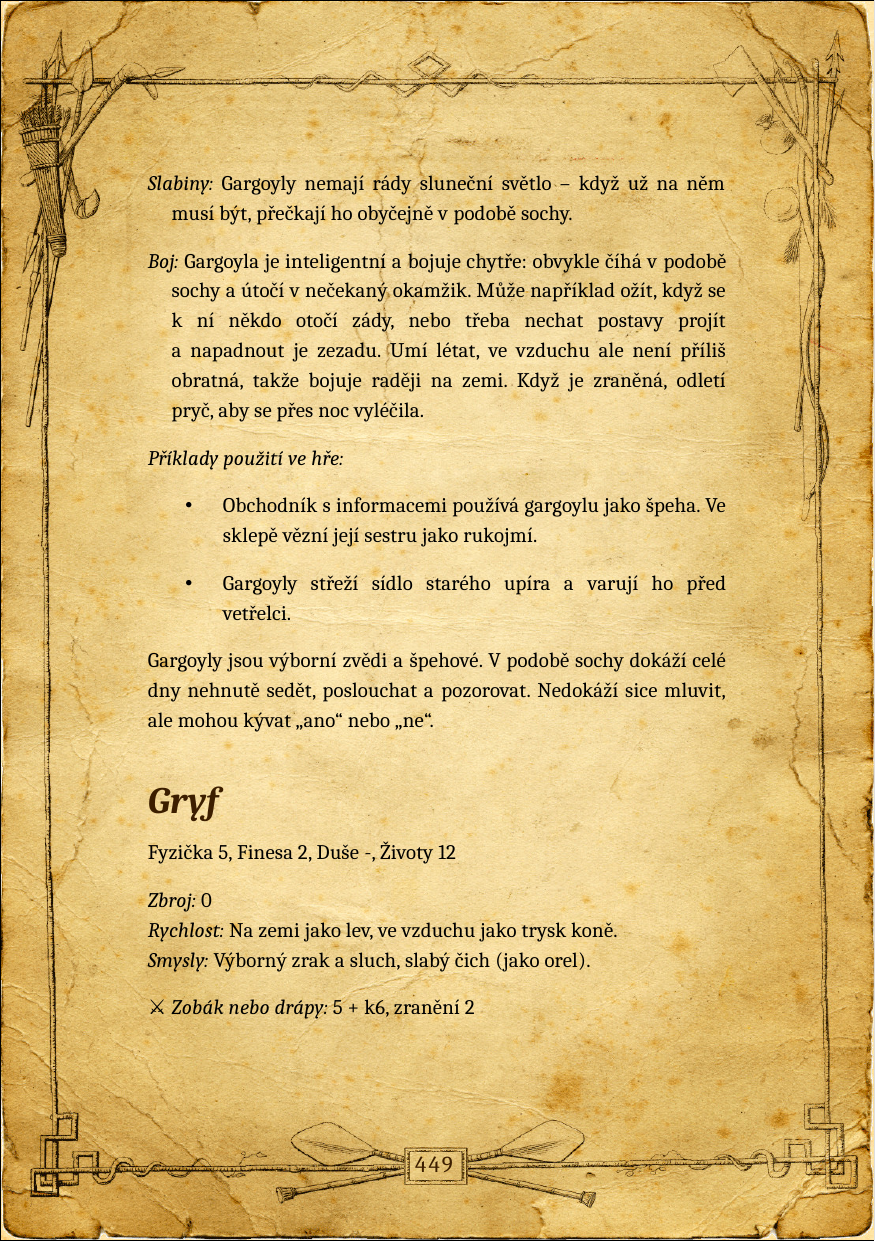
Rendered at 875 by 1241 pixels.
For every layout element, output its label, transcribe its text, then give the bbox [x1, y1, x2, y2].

list Gargoyly střeží sídlo starého upíra a⁠ varují ho před vetřelci. [185, 571, 726, 625]
list Obchodník s⁠ informacemi používá gargoylu jako špeha. Ve sklepě vězní její sestru jako rukojmí. [185, 494, 726, 548]
text Smysly: Výborný zrak a⁠ sluch, slabý čich (jako orel). [148, 948, 726, 972]
subtitle Gryf [148, 780, 726, 823]
text ⚔ Zobák nebo drápy: 5 + k6, zranění 2 [148, 996, 726, 1020]
text Fyzička 5, Finesa 2, Duše -, Životy 12 [148, 841, 726, 865]
picture [1, 1, 874, 1240]
text Rychlost: Na zemi jako lev, ve vzduchu jako trysk koně. [148, 918, 726, 942]
text Slabiny: Gargoyly nemají rády sluneční světlo – když už na něm musí být, přečkají ho obyčejně v⁠ podobě sochy. [148, 172, 726, 226]
text Příklady použití ve hře: [148, 446, 726, 470]
text Zbroj: 0 [148, 888, 726, 912]
text Gargoyly jsou výborní zvědi a⁠ špehové. V⁠ podobě sochy dokáží celé dny nehnutě sedět, poslouchat a⁠ pozorovat. Nedokáží sice mluvit, ale mohou kývat „ano“ nebo „ne“. [148, 649, 726, 733]
text Boj: Gargoyla je inteligentní a⁠ bojuje chytře: obvykle číhá v⁠ podobě sochy a⁠ útočí v⁠ nečekaný okamžik. Může například ožít, když se k⁠ ní někdo otočí zády, nebo třeba nechat postavy projít a⁠ napadnout je zezadu. Umí létat, ve vzduchu ale není příliš obratná, takže bojuje raději na zemi. Když je zraněná, odletí pryč, aby se přes noc vyléčila. [148, 249, 726, 423]
